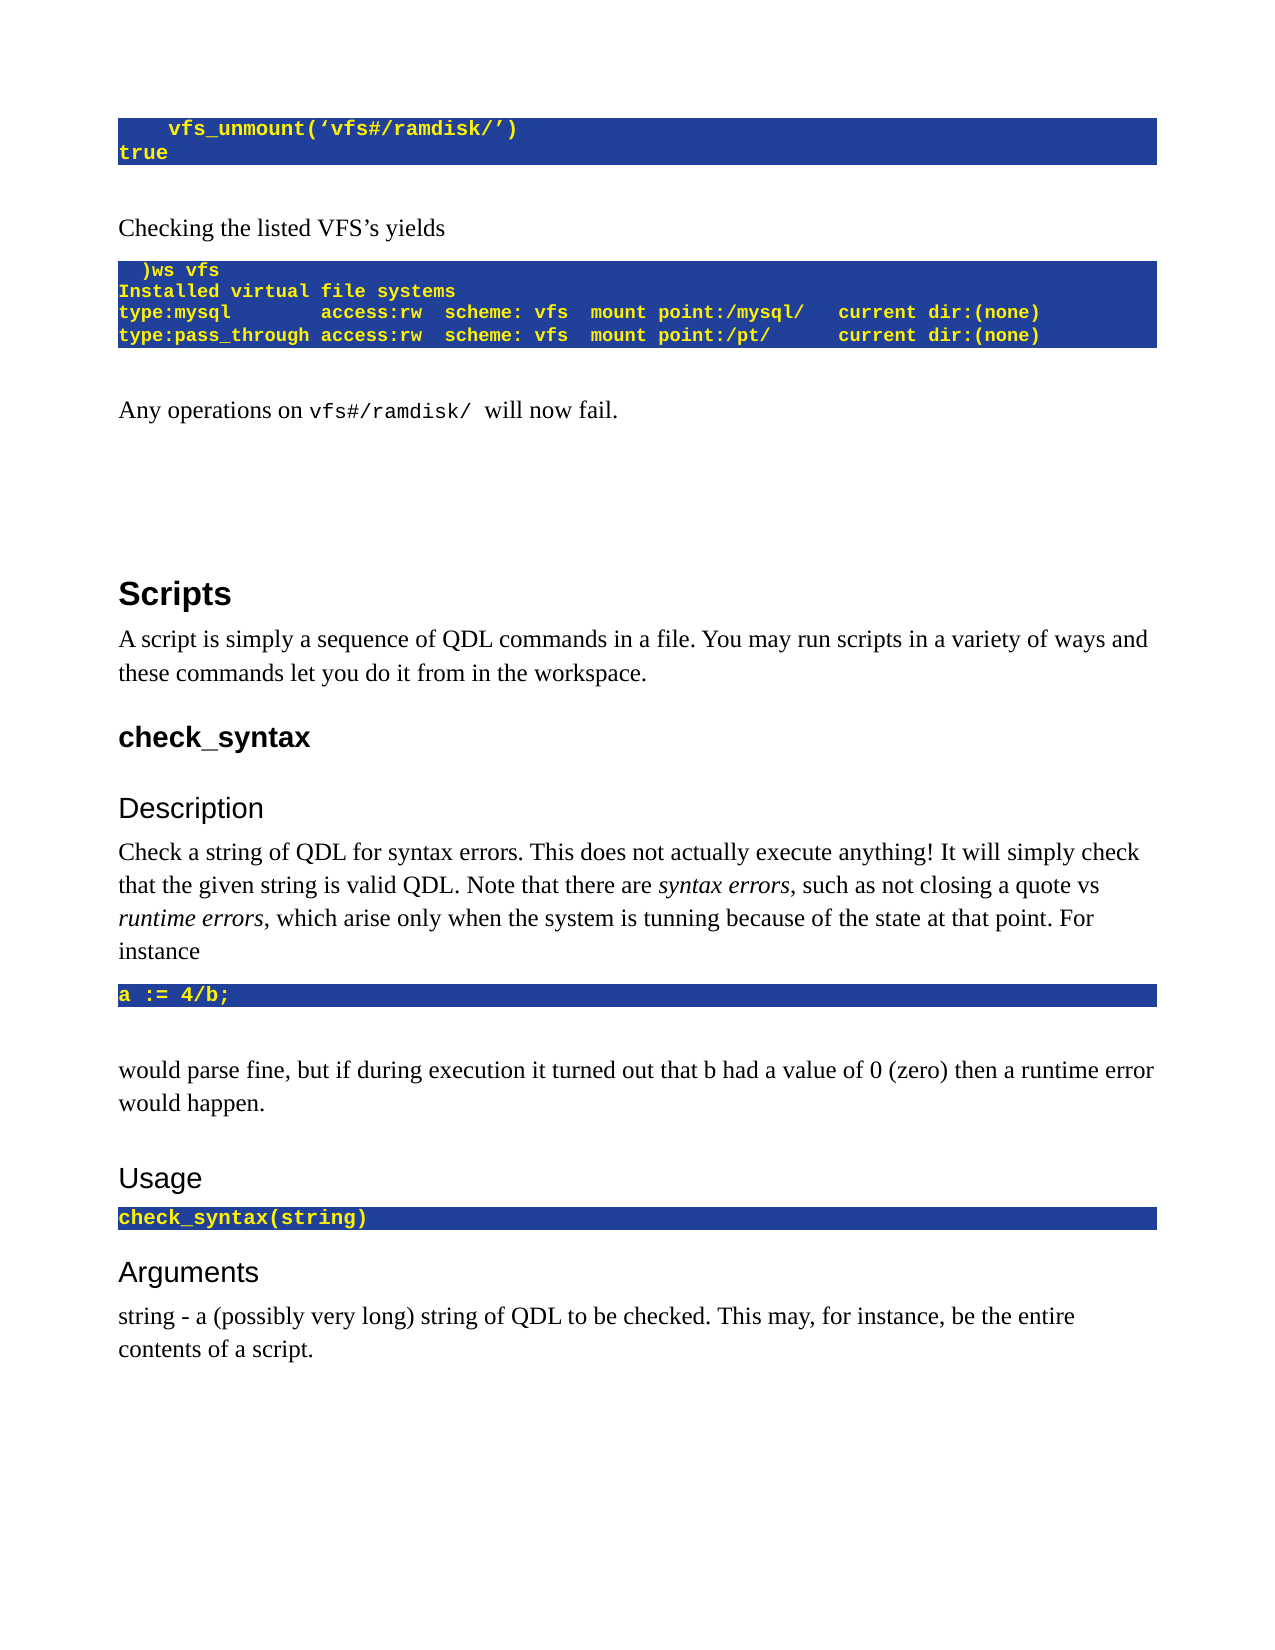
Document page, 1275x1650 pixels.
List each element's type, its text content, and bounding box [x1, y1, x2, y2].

subtitle Arguments [118, 1255, 1157, 1289]
text )ws vfs Installed virtual file systems type:mysql access:rw scheme: vfs mount point:/mysql/ current dir:(none) type:pass_through access:rw scheme: vfs mount point:/pt/ current dir:(none) [118, 261, 1157, 348]
text string - a (possibly very long) string of QDL to be checked. This may, for instance, be the entire contents of a script. [118, 1301, 1157, 1363]
subtitle check_syntax [118, 720, 1157, 753]
text Check a string of QDL for syntax errors. This does not actually execute anything! It will simply check that the given string is valid QDL. Note that there are syntax errors, such as not closing a quote vs runtime errors, which arise only when the system is tunning because of the state at that point. For instance [118, 837, 1157, 965]
text true [118, 142, 1157, 165]
subtitle Scripts [118, 573, 1157, 612]
text Any operations on vfs#/ramdisk/ will now fail. [118, 396, 1157, 425]
text vfs_unmount(‘vfs#/ramdisk/’) [118, 118, 1157, 142]
subtitle Description [118, 791, 1157, 824]
text would parse fine, but if during execution it turned out that b had a value of 0 (zero) then a runtime error would happen. [118, 1055, 1157, 1117]
text check_syntax(string) [118, 1207, 1157, 1230]
subtitle Usage [118, 1161, 1157, 1194]
text a := 4/b; [118, 984, 1157, 1007]
text Checking the listed VFS’s yields [118, 213, 1157, 242]
text A script is simply a sequence of QDL commands in a file. You may run scripts in a variety of ways and these commands let you do it from in the workspace. [118, 624, 1157, 686]
